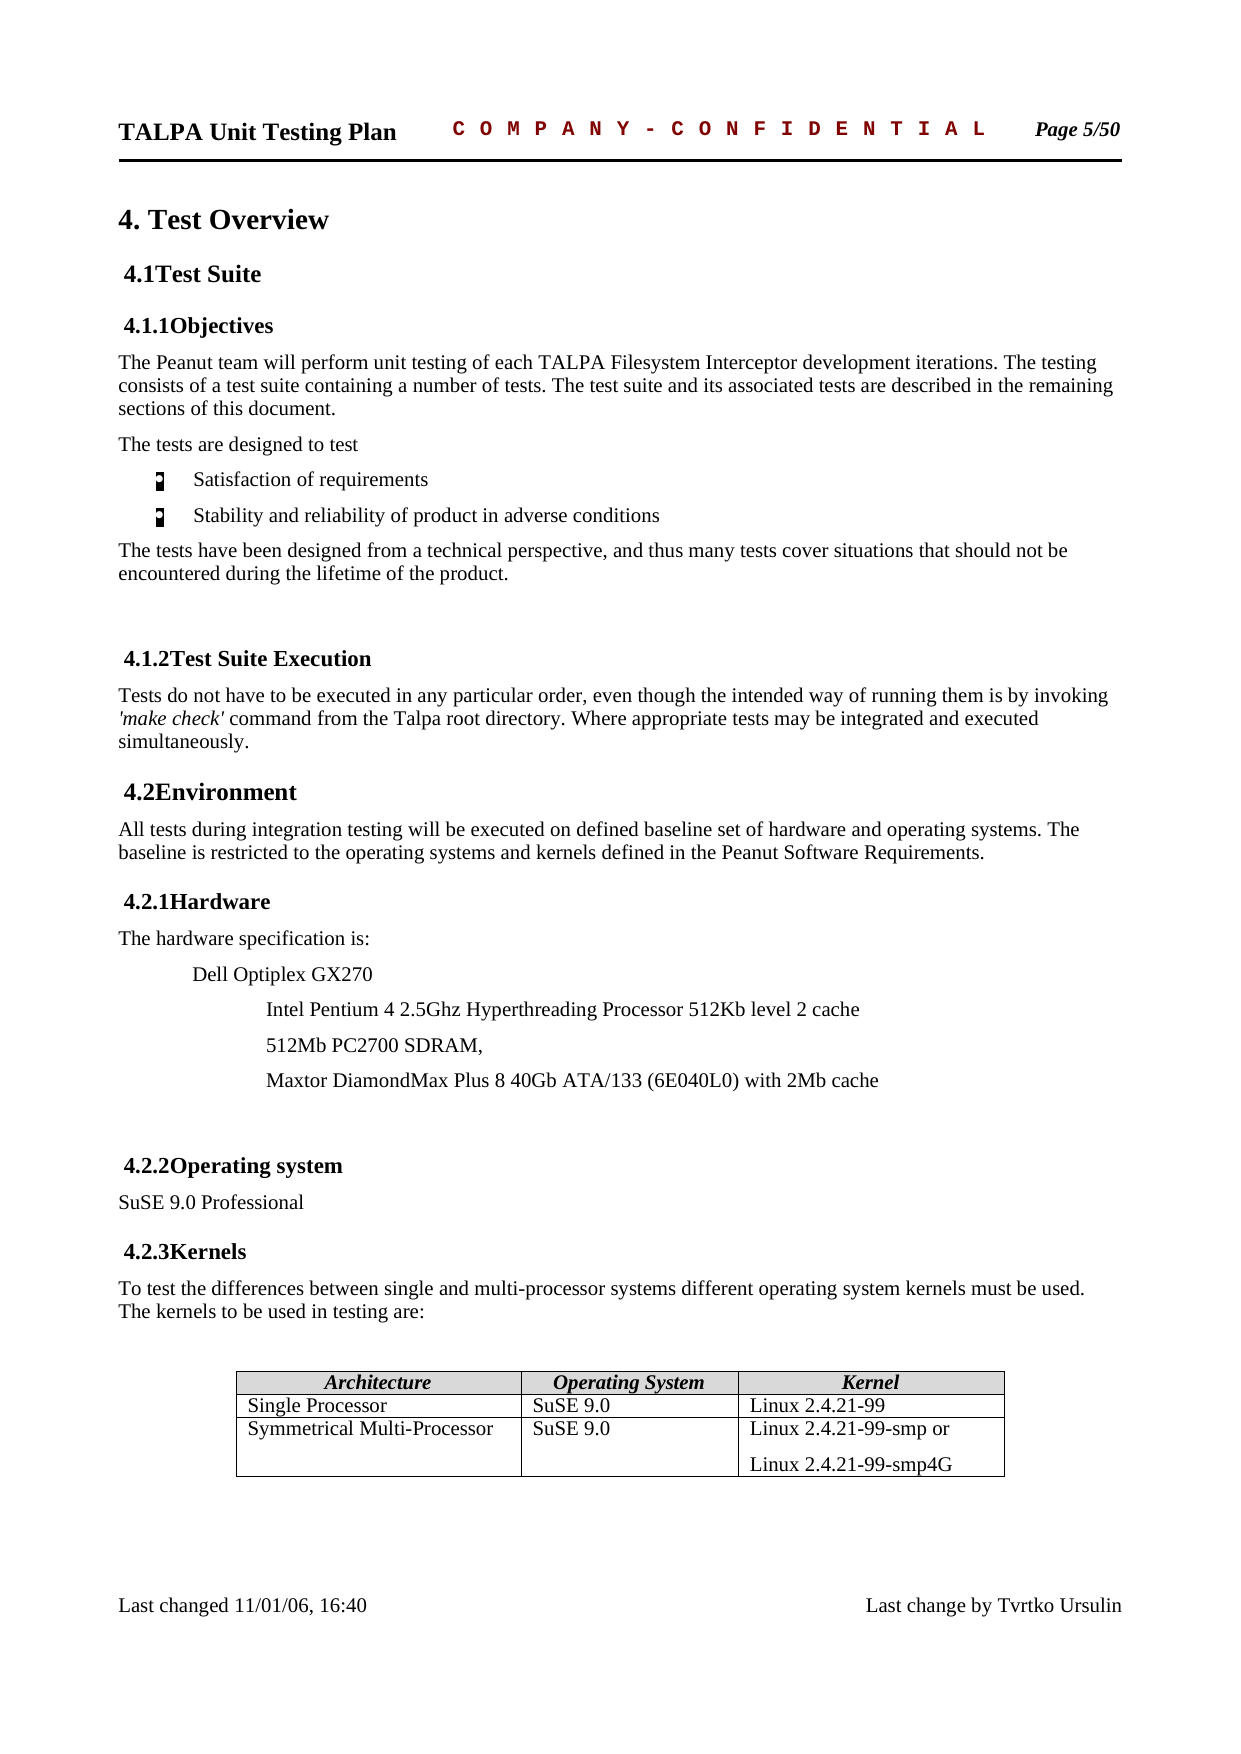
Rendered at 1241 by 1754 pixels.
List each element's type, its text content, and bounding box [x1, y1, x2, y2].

subtitle Kernels [123, 1239, 1122, 1264]
text Intel Pentium 4 2.5Ghz Hyperthreading Processor 512Kb level 2 cache [118, 998, 1122, 1021]
text Maxtor DiamondMax Plus 8 40Gb ATA/133 (6E040L0) with 2Mb cache [118, 1069, 1122, 1092]
subtitle Test Overview [118, 203, 1122, 235]
text To test the differences between single and multi-processor systems different operating system kernels must be used. The kernels to be used in testing are: [118, 1277, 1122, 1323]
table_cell Linux 2.4.21-99 [739, 1395, 1004, 1417]
table_cell SuSE 9.0 [522, 1418, 738, 1476]
table_cell Linux 2.4.21-99-smp or Linux 2.4.21-99-smp4G [739, 1418, 1004, 1476]
list Stability and reliability of product in adverse conditions [156, 504, 1122, 527]
text Tests do not have to be executed in any particular order, even though the intended way of running them is by invoking 'make check' command from the Talpa root directory. Where appropriate tests may be integrated and executed simultaneously. [118, 684, 1122, 753]
subtitle Environment [124, 778, 1122, 806]
text Dell Optiplex GX270 [118, 963, 1122, 986]
text All tests during integration testing will be executed on defined baseline set of hardware and operating systems. The baseline is restricted to the operating systems and kernels defined in the Peanut Software Requirements. [118, 818, 1122, 864]
table_header Architecture [237, 1372, 521, 1394]
table_cell SuSE 9.0 [522, 1395, 738, 1417]
subtitle Hardware [123, 889, 1122, 914]
text SuSE 9.0 Professional [118, 1191, 1122, 1214]
subtitle Test Suite [124, 260, 1122, 288]
text The hardware specification is: [118, 927, 1122, 950]
table_cell Single Processor [237, 1395, 521, 1417]
table_header Operating System [522, 1372, 738, 1394]
text The tests are designed to test [118, 433, 1122, 456]
subtitle Operating system [123, 1153, 1122, 1178]
text 512Mb PC2700 SDRAM, [118, 1034, 1122, 1057]
subtitle Test Suite Execution [123, 646, 1122, 671]
table_cell Symmetrical Multi-Processor [237, 1418, 521, 1476]
text The Peanut team will perform unit testing of each TALPA Filesystem Interceptor development iterations. The testing consists of a test suite containing a number of tests. The test suite and its associated tests are described in the remaining sections of this document. [118, 351, 1122, 420]
list Satisfaction of requirements [156, 468, 1122, 491]
table_header Kernel [739, 1372, 1004, 1394]
text The tests have been designed from a technical perspective, and thus many tests cover situations that should not be encountered during the lifetime of the product. [118, 539, 1122, 585]
subtitle Objectives [123, 313, 1122, 338]
